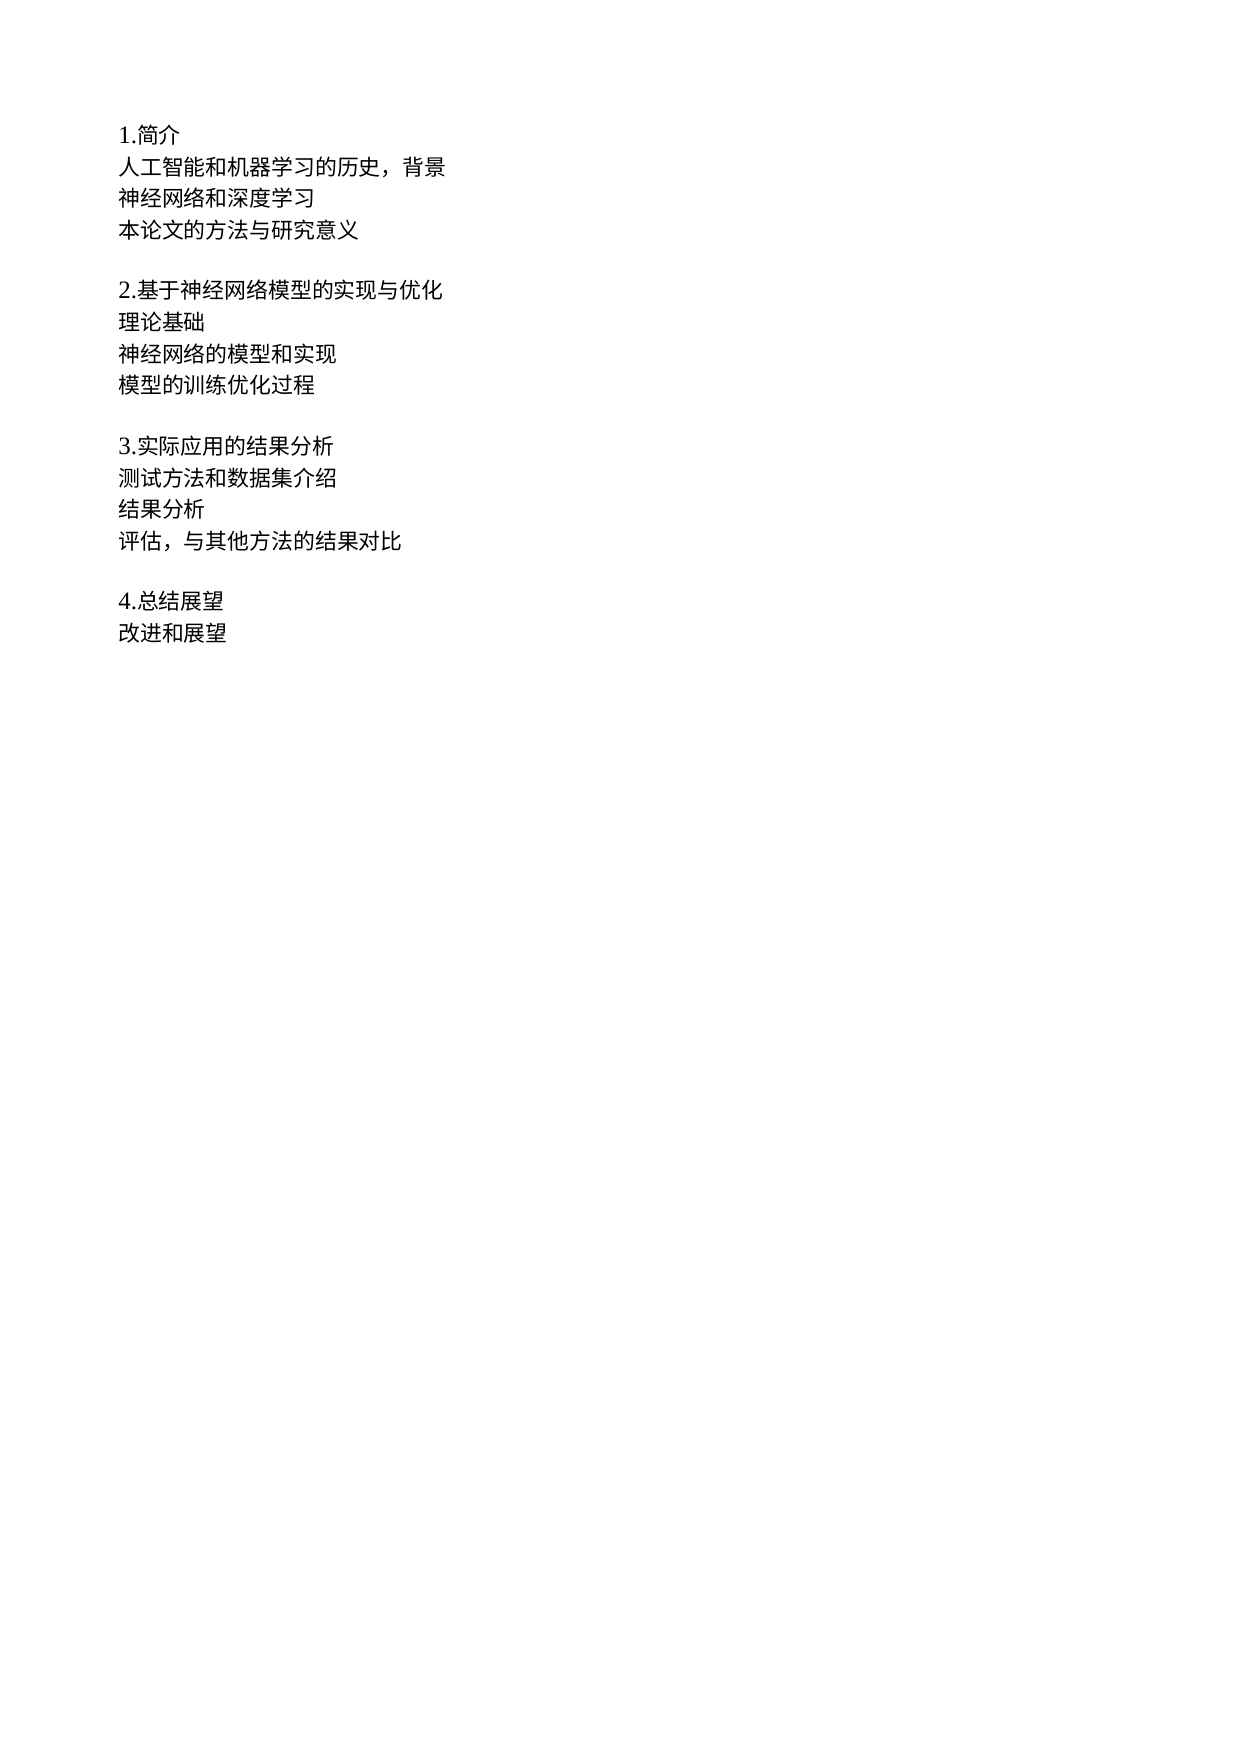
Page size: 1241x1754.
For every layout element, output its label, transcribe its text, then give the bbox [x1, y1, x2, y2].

text 评估，与其他方法的结果对比 [118, 524, 1122, 556]
text 结果分析 [118, 492, 1122, 524]
text 2.基于神经网络模型的实现与优化 [118, 273, 1122, 305]
text 神经网络的模型和实现 [118, 337, 1122, 368]
text 3.实际应用的结果分析 [118, 429, 1122, 461]
text 改进和展望 [118, 616, 1122, 648]
text 神经网络和深度学习 [118, 181, 1122, 213]
text 本论文的方法与研究意义 [118, 213, 1122, 245]
text 4.总结展望 [118, 584, 1122, 616]
text 1.简介 [118, 118, 1122, 150]
text 模型的训练优化过程 [118, 368, 1122, 400]
text 测试方法和数据集介绍 [118, 461, 1122, 492]
text 人工智能和机器学习的历史，背景 [118, 150, 1122, 181]
text 理论基础 [118, 305, 1122, 337]
